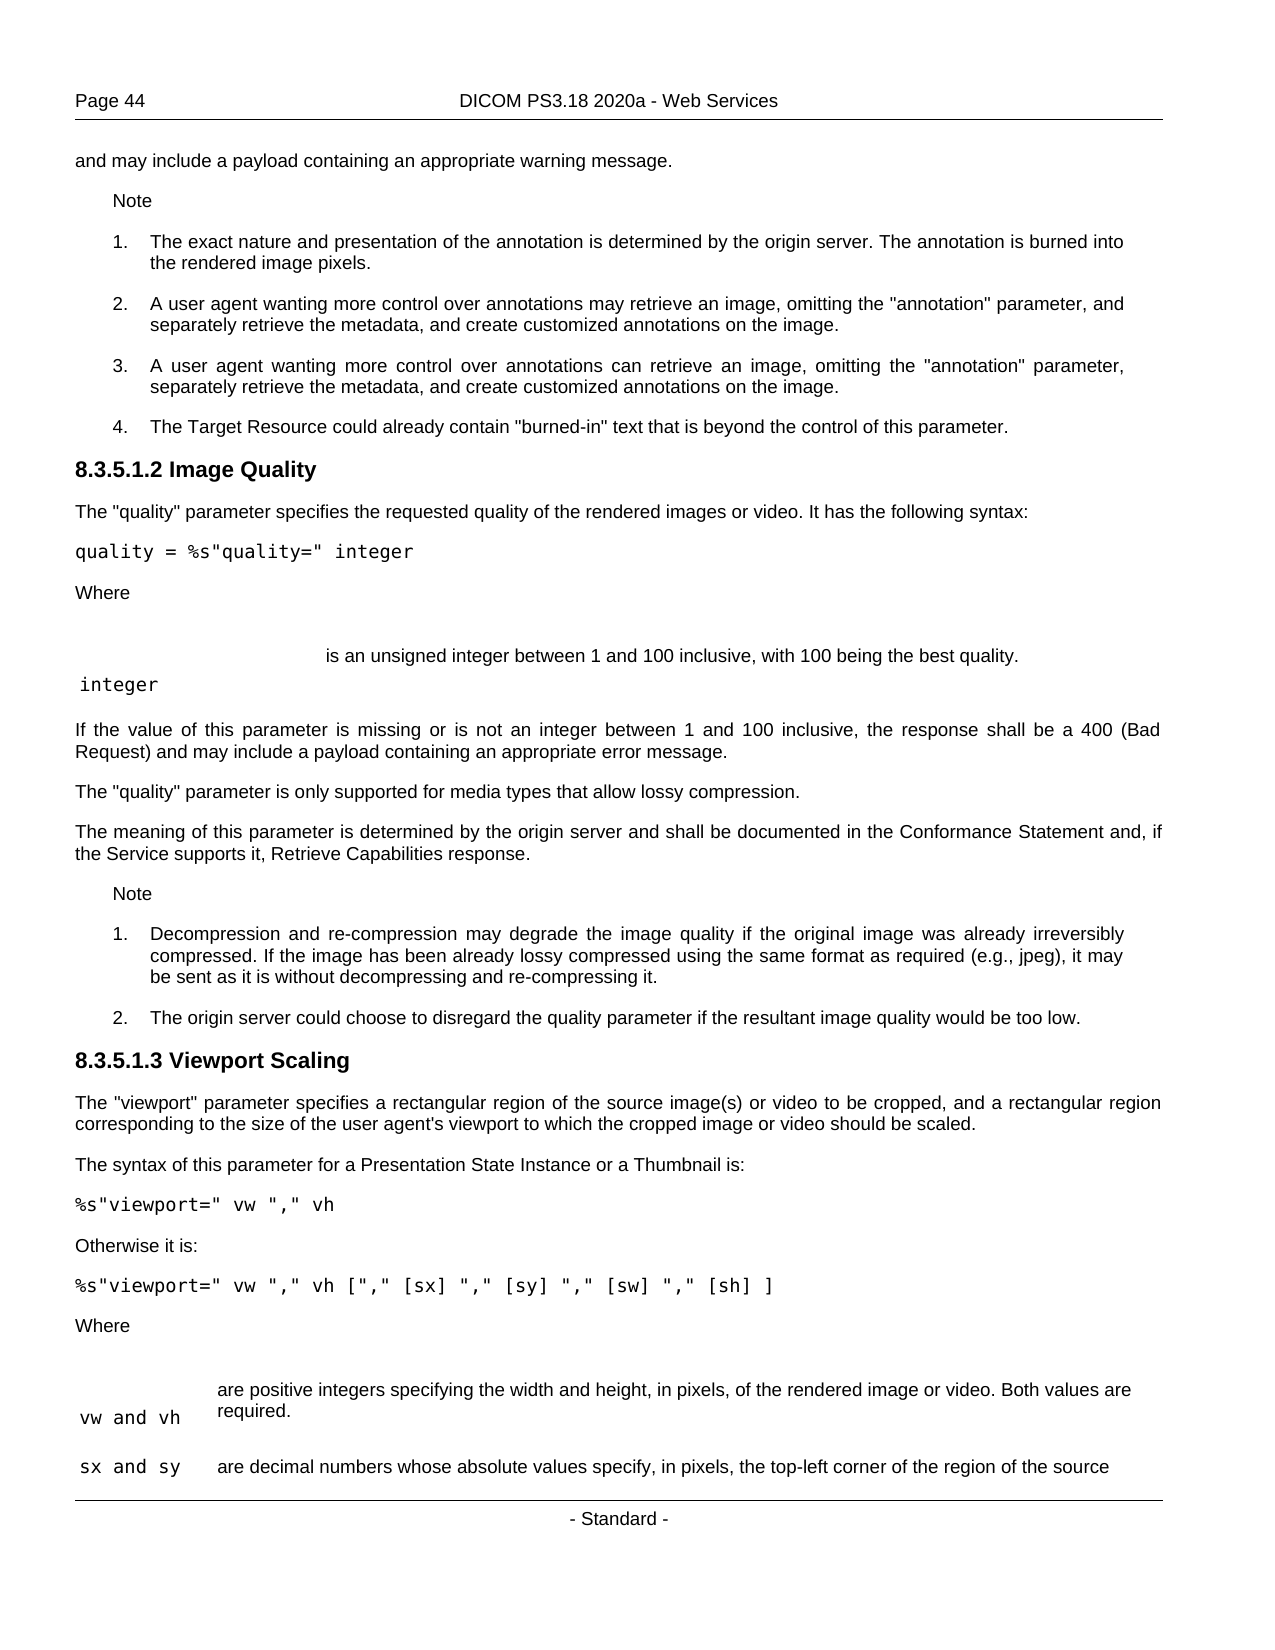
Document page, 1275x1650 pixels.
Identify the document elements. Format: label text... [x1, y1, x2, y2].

text The "quality" parameter specifies the requested quality of the rendered images or video. It has the following syntax: [75, 501, 1162, 523]
text Otherwise it is: [75, 1234, 1162, 1256]
text The syntax of this parameter for a Presentation State Instance or a Thumbnail is: [75, 1153, 1162, 1175]
text If the value of this parameter is missing or is not an integer between 1 and 100 inclusive, the response shall be a 400 (Bad Request) and may include a payload containing an appropriate error message. [75, 719, 1162, 762]
table_cell are decimal numbers whose absolute values specify, in pixels, the top-left corner of the region of the source [213, 1433, 1162, 1482]
table_cell sx and sy [75, 1433, 213, 1482]
text Where [75, 1315, 1162, 1337]
text The meaning of this parameter is determined by the origin server and shall be documented in the Conformance Statement and, if the Service supports it, Retrieve Capabilities response. [75, 821, 1162, 864]
text 1. Decompression and re-compression may degrade the image quality if the original image was already irreversibly compressed. If the image has been already lossy compressed using the same format as required (e.g., jpeg), it may be sent as it is without decompressing and re-compressing it. [112, 923, 1125, 988]
text and may include a payload containing an appropriate warning message. [75, 150, 1162, 172]
text 1. The exact nature and presentation of the annotation is determined by the origin server. The annotation is burned into the rendered image pixels. [112, 231, 1125, 274]
table_header are positive integers specifying the width and height, in pixels, of the rendered image or video. Both values are required. [213, 1356, 1162, 1433]
text 2. A user agent wanting more control over annotations may retrieve an image, omitting the "annotation" parameter, and separately retrieve the metadata, and create customized annotations on the image. [112, 292, 1125, 336]
text %s"viewport=" vw "," vh ["," [sx] "," [sy] "," [sw] "," [sh] ] [75, 1275, 1162, 1297]
text 8.3.5.1.2 Image Quality [75, 457, 1162, 482]
text 3. A user agent wanting more control over annotations can retrieve an image, omitting the "annotation" parameter, separately retrieve the metadata, and create customized annotations on the image. [112, 354, 1125, 397]
text quality = %s"quality=" integer [75, 541, 1162, 563]
text 8.3.5.1.3 Viewport Scaling [75, 1047, 1162, 1073]
table_header vw and vh [75, 1356, 213, 1433]
text The "quality" parameter is only supported for media types that allow lossy compression. [75, 781, 1162, 802]
table_header integer [75, 623, 321, 700]
text Where [75, 582, 1162, 604]
text 4. The Target Resource could already contain "burned-in" text that is beyond the control of this parameter. [112, 416, 1125, 438]
table_header is an unsigned integer between 1 and 100 inclusive, with 100 being the best quality. [321, 623, 1162, 700]
text The "viewport" parameter specifies a rectangular region of the source image(s) or video to be cropped, and a rectangular region corresponding to the size of the user agent's viewport to which the cropped image or video should be scaled. [75, 1092, 1162, 1135]
text Note [112, 190, 1125, 212]
text Note [112, 883, 1125, 904]
text %s"viewport=" vw "," vh [75, 1194, 1162, 1216]
text 2. The origin server could choose to disregard the quality parameter if the resultant image quality would be too low. [112, 1007, 1125, 1028]
